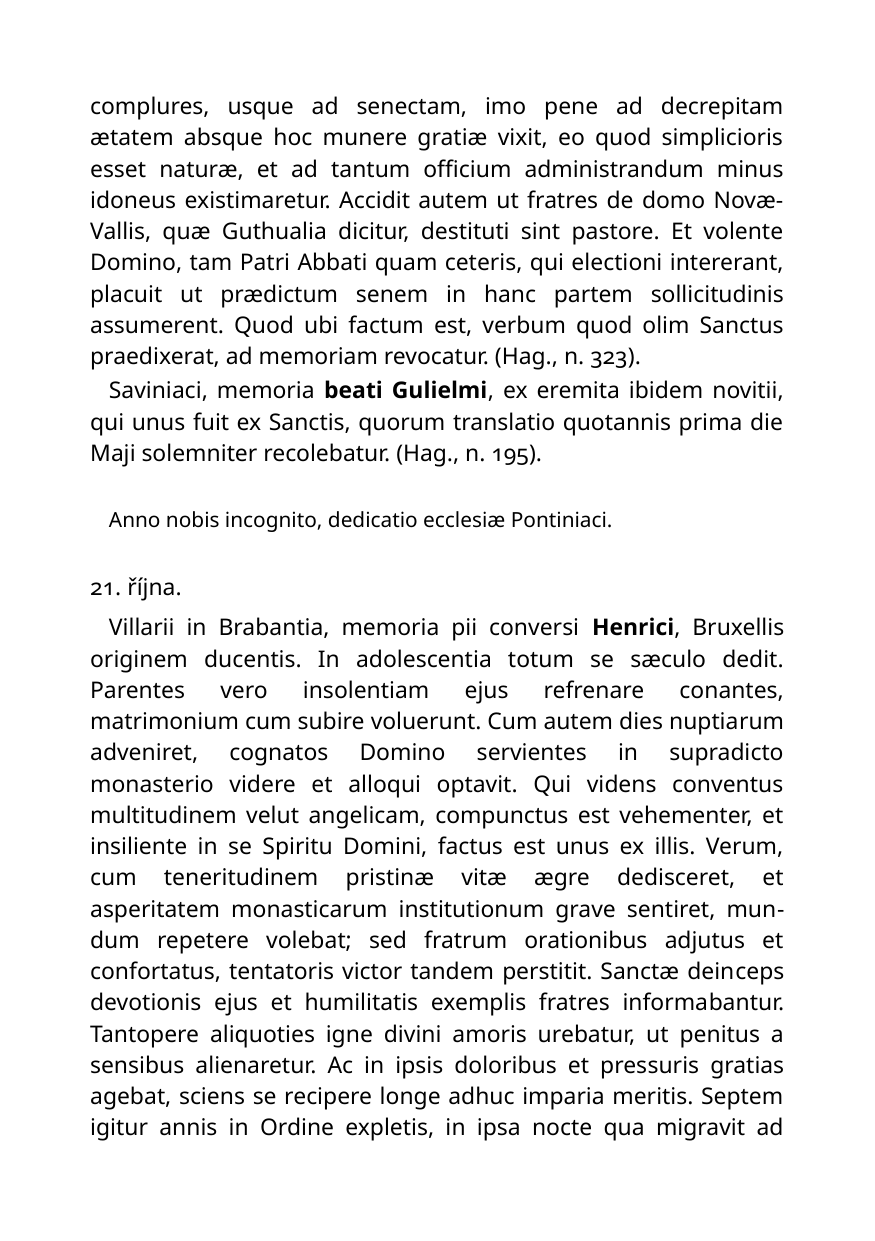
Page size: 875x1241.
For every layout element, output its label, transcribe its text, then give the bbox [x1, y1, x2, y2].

text Saviniaci, memoria beati Gulielmi, ex eremita ibidem novitii, qui unus fuit ex Sanctis, quorum translatio quotannis prima die Maji solemniter recolebatur. (Hag., n. 195). [90, 374, 784, 468]
text Anno nobis incognito, dedicatio ecclesiæ Pontiniaci. [90, 505, 784, 534]
text complures, usque ad senectam, imo pene ad decrepitam ætatem absque hoc munere gratiæ vixit, eo quod simplicioris esset naturæ, et ad tantum officium administrandum minus idoneus existimaretur. Accidit autem ut fratres de domo Novæ-Vallis, quæ Guthualia dicitur, destituti sint pastore. Et volente Domino, tam Patri Abbati quam ceteris, qui electioni intererant, placuit ut prædictum senem in hanc partem sollicitudinis assumerent. Quod ubi factum est, verbum quod olim Sanctus praedixerat, ad memoriam revocatur. (Hag., n. 323). [90, 90, 784, 371]
text 21. října. [90, 571, 784, 602]
text Villarii in Brabantia, memoria pii conversi Henrici, Bruxellis originem ducentis. In adolescentia totum se sæculo dedit. Parentes vero insolentiam ejus refrenare conantes, matrimonium cum subire voluerunt. Cum autem dies nuptia­rum adveniret, cognatos Domino servientes in supradicto monasterio videre et alloqui optavit. Qui videns conventus multitudinem velut angelicam, compunctus est vehementer, et insiliente in se Spiritu Domini, factus est unus ex illis. Verum, cum teneritudinem pristinæ vitæ ægre dedisceret, et asperitatem monasticarum institutionum grave sentiret, mun­dum repetere volebat; sed fratrum orationibus adjutus et confortatus, tentatoris victor tandem perstitit. Sanctæ dein­ceps devotionis ejus et humilitatis exemplis fratres informa­bantur. Tantopere aliquoties igne divini amoris urebatur, ut penitus a sensibus alienaretur. Ac in ipsis doloribus et pres­suris gratias agebat, sciens se recipere longe adhuc imparia meritis. Septem igitur annis in Ordine expletis, in ipsa nocte qua migravit ad [90, 611, 784, 1142]
